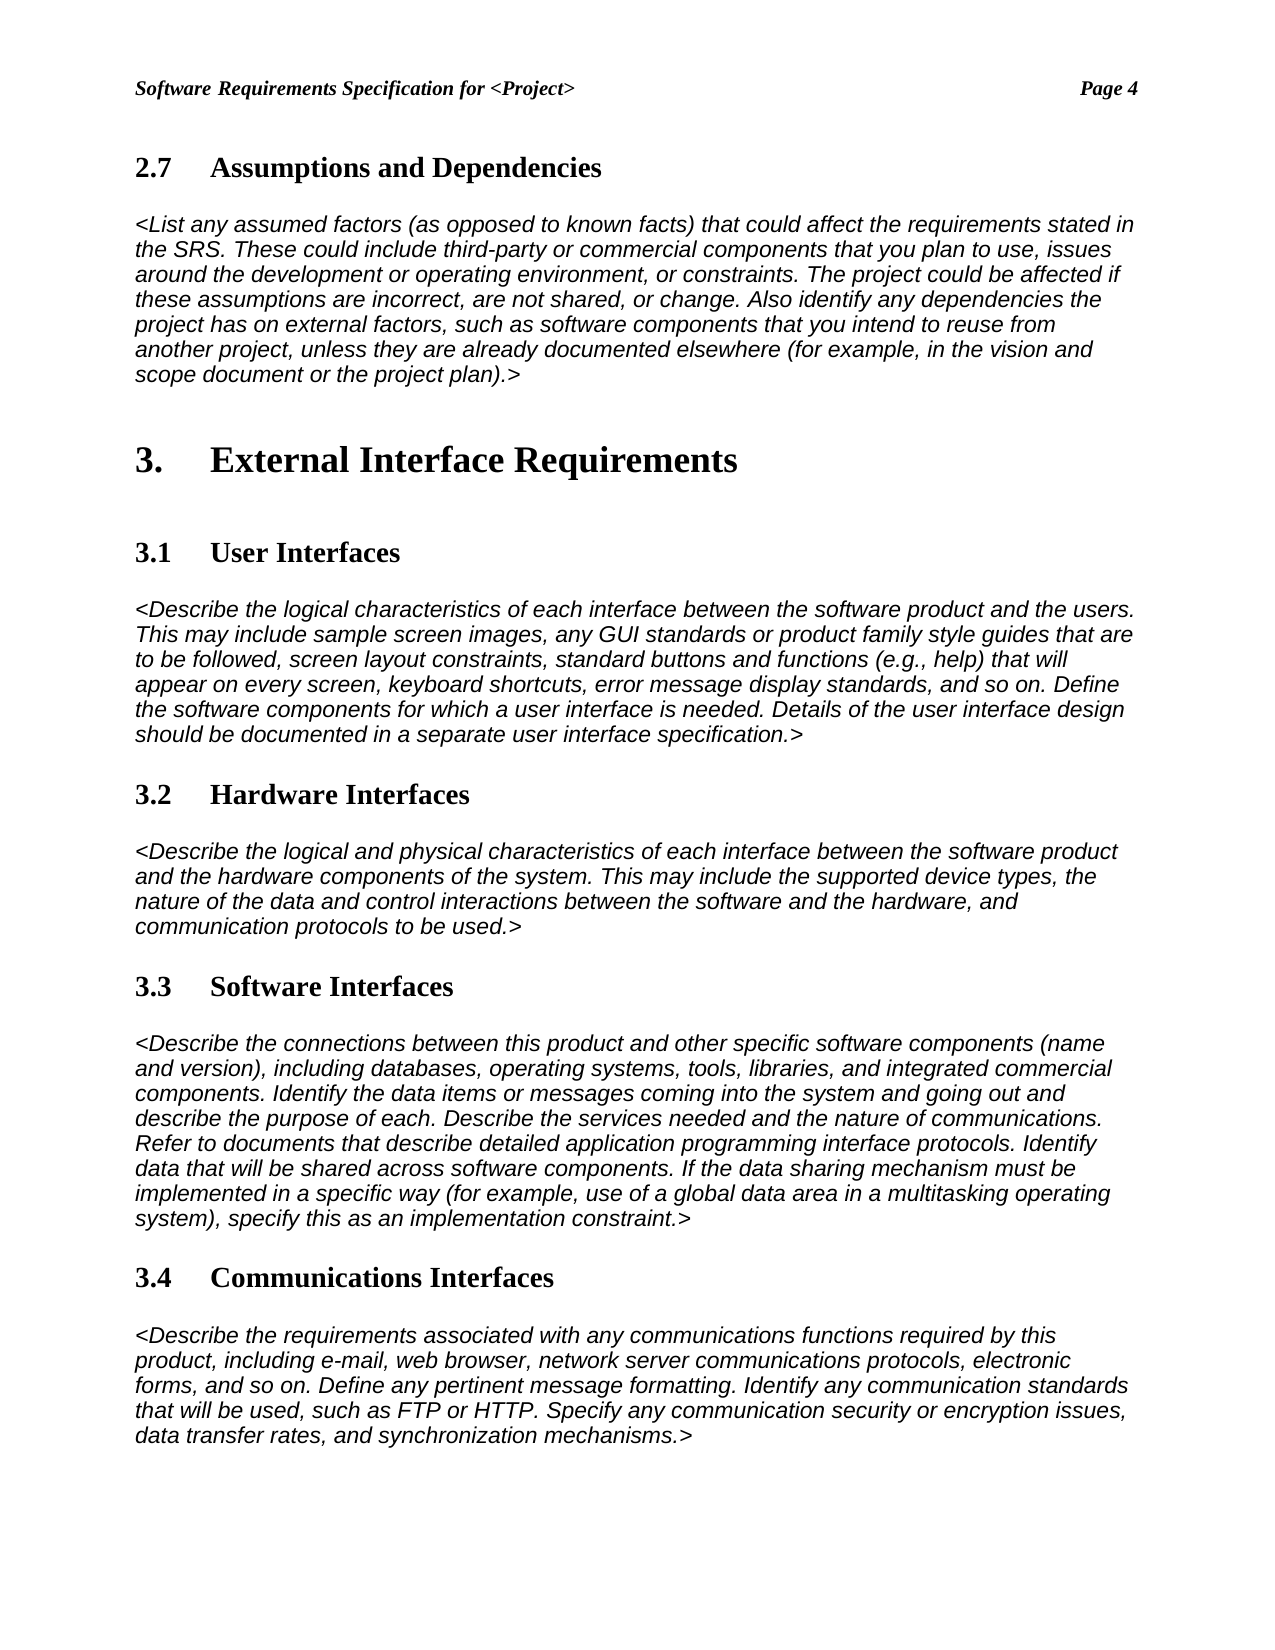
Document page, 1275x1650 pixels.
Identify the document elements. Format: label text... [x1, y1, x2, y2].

subtitle Software Interfaces [135, 969, 1140, 1002]
text <List any assumed factors (as opposed to known facts) that could affect the requirements stated in the SRS. These could include third-party or commercial components that you plan to use, issues around the development or operating environment, or constraints. The project could be affected if these assumptions are incorrect, are not shared, or change. Also identify any dependencies the project has on external factors, such as software components that you intend to reuse from another project, unless they are already documented elsewhere (for example, in the vision and scope document or the project plan).> [135, 213, 1140, 388]
subtitle External Interface Requirements [135, 438, 1140, 481]
text <Describe the connections between this product and other specific software components (name and version), including databases, operating systems, tools, libraries, and integrated commercial components. Identify the data items or messages coming into the system and going out and describe the purpose of each. Describe the services needed and the nature of communications. Refer to documents that describe detailed application programming interface protocols. Identify data that will be shared across software components. If the data sharing mechanism must be implemented in a specific way (for example, use of a global data area in a multitasking operating system), specify this as an implementation constraint.> [135, 1031, 1140, 1231]
text <Describe the requirements associated with any communications functions required by this product, including e-mail, web browser, network server communications protocols, electronic forms, and so on. Define any pertinent message formatting. Identify any communication standards that will be used, such as FTP or HTTP. Specify any communication security or encryption issues, data transfer rates, and synchronization mechanisms.> [135, 1323, 1140, 1448]
text <Describe the logical and physical characteristics of each interface between the software product and the hardware components of the system. This may include the supported device types, the nature of the data and control interactions between the software and the hardware, and communication protocols to be used.> [135, 839, 1140, 939]
subtitle Hardware Interfaces [135, 777, 1140, 810]
subtitle User Interfaces [135, 535, 1140, 568]
subtitle Communications Interfaces [135, 1261, 1140, 1294]
text <Describe the logical characteristics of each interface between the software product and the users. This may include sample screen images, any GUI standards or product family style guides that are to be followed, screen layout constraints, standard buttons and functions (e.g., help) that will appear on every screen, keyboard shortcuts, error message display standards, and so on. Define the software components for which a user interface is needed. Details of the user interface design should be documented in a separate user interface specification.> [135, 598, 1140, 748]
subtitle Assumptions and Dependencies [135, 150, 1140, 183]
